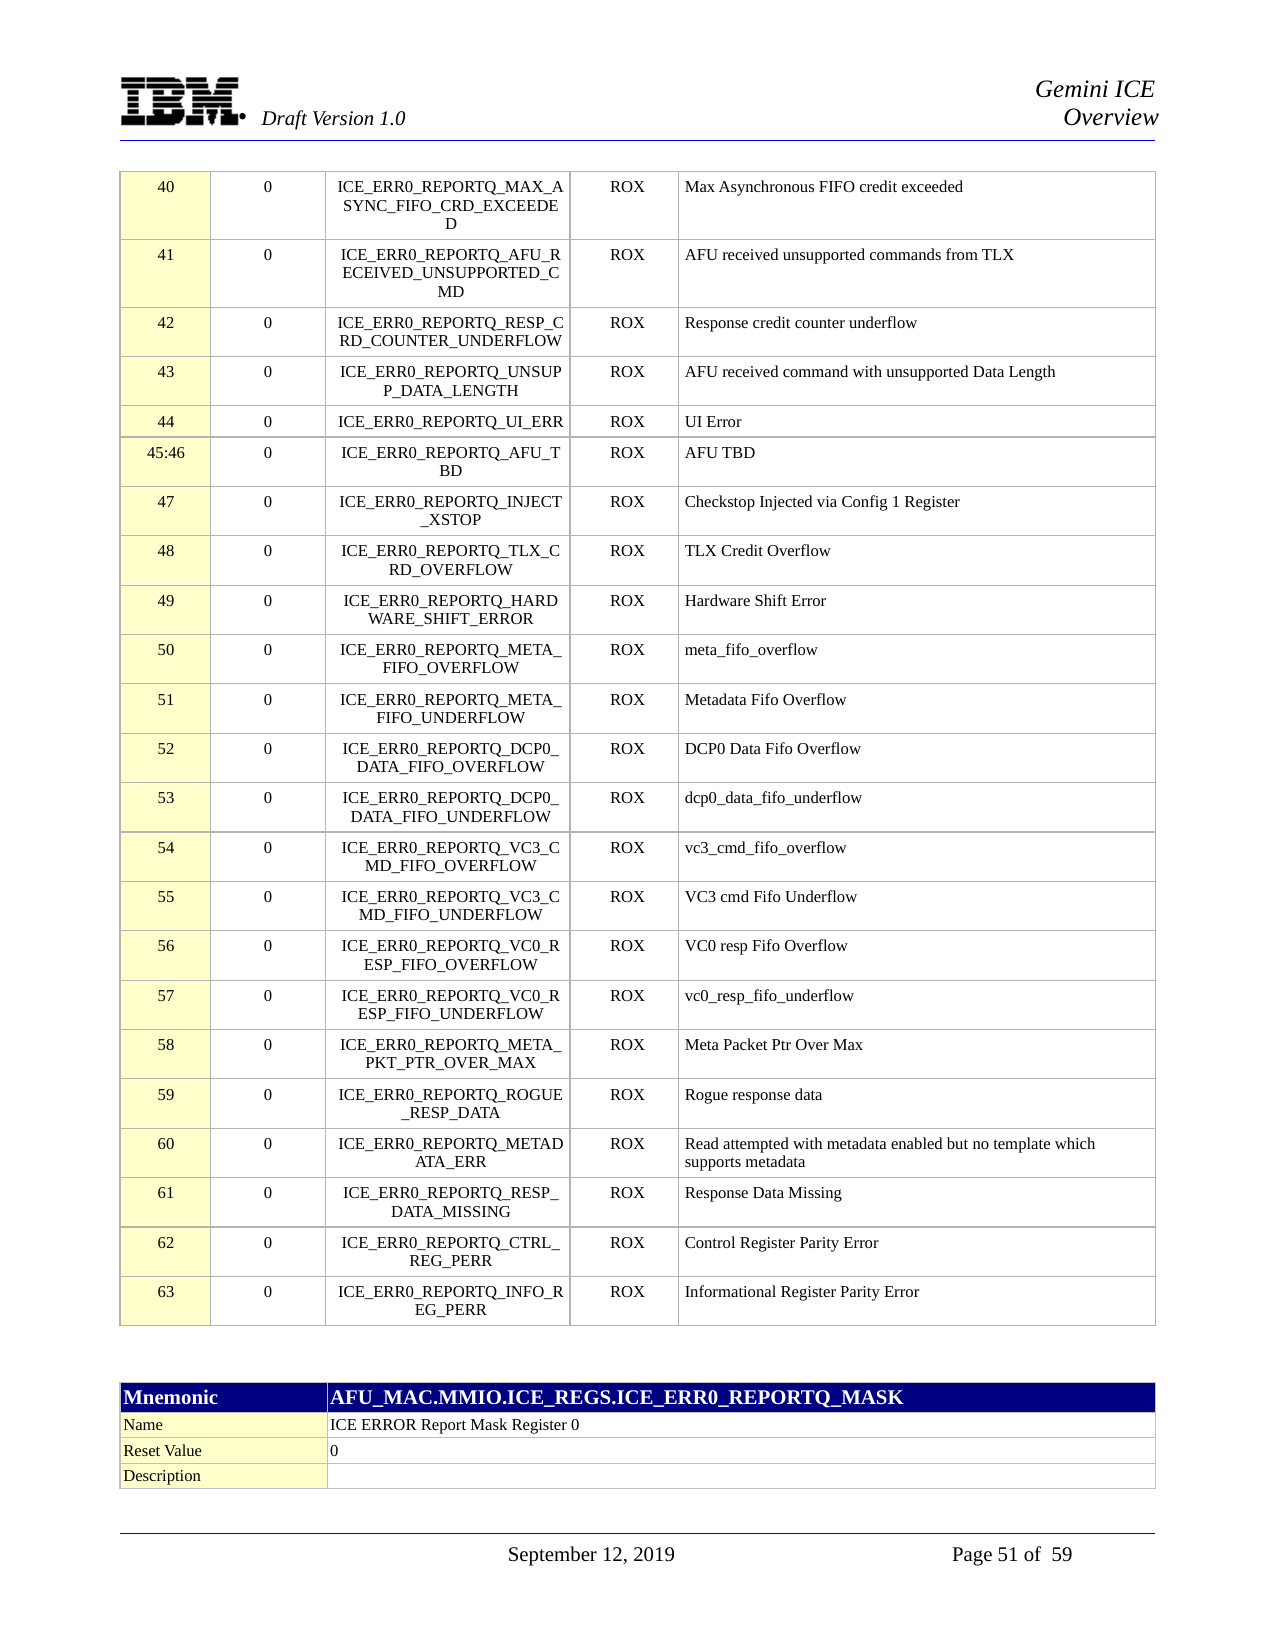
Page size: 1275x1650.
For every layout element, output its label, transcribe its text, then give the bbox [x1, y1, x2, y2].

table_cell ROX [571, 438, 678, 486]
table_cell Metadata Fifo Overflow [679, 684, 1155, 733]
table_cell Rogue response data [679, 1079, 1155, 1128]
table_cell DCP0 Data Fifo Overflow [679, 734, 1155, 782]
table_cell 60 [121, 1129, 210, 1177]
table_header Mnemonic [121, 1383, 327, 1412]
table_cell 0 [211, 684, 325, 733]
table_cell 40 [121, 172, 210, 239]
table_cell VC3 cmd Fifo Underflow [679, 882, 1155, 930]
table_cell ROX [571, 1277, 678, 1325]
table_cell 47 [121, 487, 210, 535]
table_cell vc0_resp_fifo_underflow [679, 981, 1155, 1029]
table_cell ROX [571, 931, 678, 979]
table_cell 0 [211, 635, 325, 683]
table_cell 48 [121, 536, 210, 584]
table_cell 52 [121, 734, 210, 782]
table_cell 44 [121, 406, 210, 436]
table_cell 62 [121, 1228, 210, 1276]
table_cell 63 [121, 1277, 210, 1325]
table_cell [328, 1464, 1155, 1488]
table_cell Meta Packet Ptr Over Max [679, 1030, 1155, 1078]
table_cell 0 [211, 536, 325, 584]
table_cell ROX [571, 308, 678, 356]
table_cell ICE_ERR0_REPORTQ_UI_ERR [326, 406, 569, 436]
table_cell 0 [211, 1277, 325, 1325]
table_cell Informational Register Parity Error [679, 1277, 1155, 1325]
table_cell ICE ERROR Report Mask Register 0 [328, 1413, 1155, 1437]
table_cell 0 [211, 586, 325, 634]
table_cell Max Asynchronous FIFO credit exceeded [679, 172, 1155, 239]
table_cell 0 [211, 981, 325, 1029]
table_cell 54 [121, 833, 210, 881]
table_cell Reset Value [121, 1438, 327, 1463]
table_cell 42 [121, 308, 210, 356]
picture [120, 76, 240, 127]
table_cell ROX [571, 240, 678, 307]
table_header AFU_MAC.MMIO.ICE_REGS.ICE_ERR0_REPORTQ_MASK [328, 1383, 1155, 1412]
table_cell ICE_ERR0_REPORTQ_META_FIFO_UNDERFLOW [326, 684, 569, 733]
table_cell dcp0_data_fifo_underflow [679, 783, 1155, 831]
table_cell 55 [121, 882, 210, 930]
table_cell 58 [121, 1030, 210, 1078]
table_cell 0 [211, 357, 325, 405]
table_cell ICE_ERR0_REPORTQ_AFU_TBD [326, 438, 569, 486]
table_cell 57 [121, 981, 210, 1029]
table_cell 0 [328, 1438, 1155, 1463]
table_cell 0 [211, 783, 325, 831]
table_cell ICE_ERR0_REPORTQ_RESP_DATA_MISSING [326, 1178, 569, 1226]
table_cell 0 [211, 1178, 325, 1226]
table_cell ICE_ERR0_REPORTQ_CTRL_REG_PERR [326, 1228, 569, 1276]
table_cell ICE_ERR0_REPORTQ_VC3_CMD_FIFO_UNDERFLOW [326, 882, 569, 930]
table_cell 0 [211, 1129, 325, 1177]
table_cell ICE_ERR0_REPORTQ_TLX_CRD_OVERFLOW [326, 536, 569, 584]
table_cell ICE_ERR0_REPORTQ_AFU_RECEIVED_UNSUPPORTED_CMD [326, 240, 569, 307]
table_cell ROX [571, 833, 678, 881]
table_cell Name [121, 1413, 327, 1437]
table_cell ICE_ERR0_REPORTQ_UNSUPP_DATA_LENGTH [326, 357, 569, 405]
table_cell ICE_ERR0_REPORTQ_VC0_RESP_FIFO_UNDERFLOW [326, 981, 569, 1029]
table_cell 50 [121, 635, 210, 683]
table_cell 0 [211, 1079, 325, 1128]
table_cell ROX [571, 882, 678, 930]
table_cell 0 [211, 931, 325, 979]
table_cell 0 [211, 308, 325, 356]
table_cell Checkstop Injected via Config 1 Register [679, 487, 1155, 535]
table_cell ROX [571, 734, 678, 782]
table_cell ROX [571, 357, 678, 405]
table_cell ICE_ERR0_REPORTQ_METADATA_ERR [326, 1129, 569, 1177]
table_cell ROX [571, 1178, 678, 1226]
table_cell ICE_ERR0_REPORTQ_MAX_ASYNC_FIFO_CRD_EXCEEDED [326, 172, 569, 239]
table_cell 0 [211, 172, 325, 239]
table_cell VC0 resp Fifo Overflow [679, 931, 1155, 979]
table_cell ROX [571, 172, 678, 239]
table_cell 53 [121, 783, 210, 831]
table_cell ROX [571, 981, 678, 1029]
table_cell AFU received unsupported commands from TLX [679, 240, 1155, 307]
table_cell ROX [571, 586, 678, 634]
table_cell 49 [121, 586, 210, 634]
table_cell 56 [121, 931, 210, 979]
table_cell TLX Credit Overflow [679, 536, 1155, 584]
table_cell 0 [211, 240, 325, 307]
table_cell ICE_ERR0_REPORTQ_META_FIFO_OVERFLOW [326, 635, 569, 683]
table_cell ROX [571, 635, 678, 683]
table_cell 0 [211, 406, 325, 436]
table_cell ICE_ERR0_REPORTQ_ROGUE_RESP_DATA [326, 1079, 569, 1128]
table_cell meta_fifo_overflow [679, 635, 1155, 683]
table_cell 41 [121, 240, 210, 307]
table_cell ICE_ERR0_REPORTQ_RESP_CRD_COUNTER_UNDERFLOW [326, 308, 569, 356]
table_cell ICE_ERR0_REPORTQ_HARDWARE_SHIFT_ERROR [326, 586, 569, 634]
table_cell 43 [121, 357, 210, 405]
table_cell 0 [211, 1228, 325, 1276]
table_cell ROX [571, 536, 678, 584]
table_cell Description [121, 1464, 327, 1488]
table_cell 59 [121, 1079, 210, 1128]
table_cell ROX [571, 684, 678, 733]
table_cell ROX [571, 406, 678, 436]
table_cell AFU received command with unsupported Data Length [679, 357, 1155, 405]
table_cell ROX [571, 1030, 678, 1078]
table_cell ROX [571, 1228, 678, 1276]
table_cell ICE_ERR0_REPORTQ_INJECT_XSTOP [326, 487, 569, 535]
table_cell Control Register Parity Error [679, 1228, 1155, 1276]
table_cell UI Error [679, 406, 1155, 436]
table_cell 51 [121, 684, 210, 733]
table_cell vc3_cmd_fifo_overflow [679, 833, 1155, 881]
table_cell Hardware Shift Error [679, 586, 1155, 634]
table_cell ROX [571, 1129, 678, 1177]
table_cell 0 [211, 833, 325, 881]
table_cell ICE_ERR0_REPORTQ_INFO_REG_PERR [326, 1277, 569, 1325]
table_cell ICE_ERR0_REPORTQ_DCP0_DATA_FIFO_UNDERFLOW [326, 783, 569, 831]
table_cell Read attempted with metadata enabled but no template which supports metadata [679, 1129, 1155, 1177]
table_cell Response credit counter underflow [679, 308, 1155, 356]
table_cell ROX [571, 1079, 678, 1128]
table_cell AFU TBD [679, 438, 1155, 486]
table_cell 0 [211, 882, 325, 930]
table_cell ICE_ERR0_REPORTQ_VC0_RESP_FIFO_OVERFLOW [326, 931, 569, 979]
table_cell Response Data Missing [679, 1178, 1155, 1226]
table_cell 45:46 [121, 438, 210, 486]
table_cell 0 [211, 1030, 325, 1078]
table_cell 0 [211, 487, 325, 535]
table_cell ROX [571, 783, 678, 831]
table_cell ICE_ERR0_REPORTQ_META_PKT_PTR_OVER_MAX [326, 1030, 569, 1078]
table_cell 61 [121, 1178, 210, 1226]
table_cell ICE_ERR0_REPORTQ_DCP0_DATA_FIFO_OVERFLOW [326, 734, 569, 782]
table_cell 0 [211, 438, 325, 486]
table_cell ICE_ERR0_REPORTQ_VC3_CMD_FIFO_OVERFLOW [326, 833, 569, 881]
table_cell ROX [571, 487, 678, 535]
table_cell 0 [211, 734, 325, 782]
